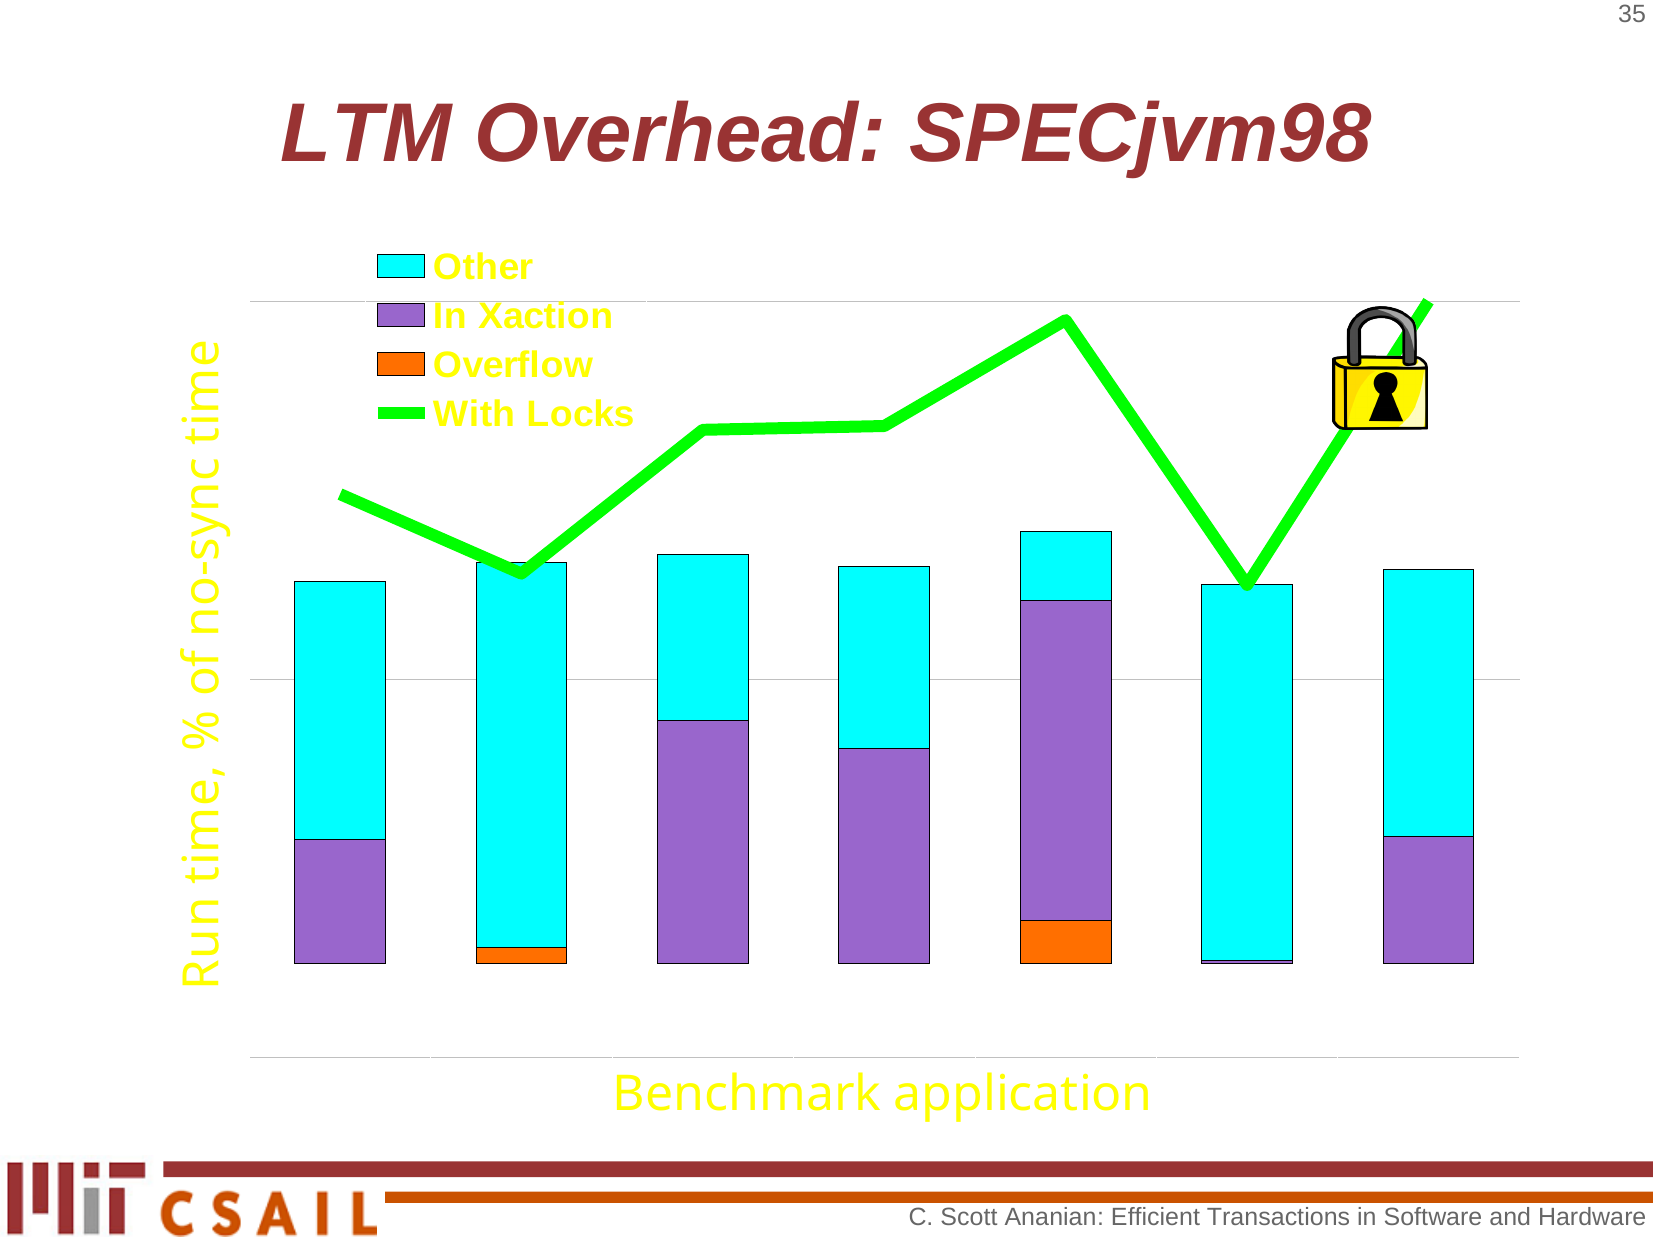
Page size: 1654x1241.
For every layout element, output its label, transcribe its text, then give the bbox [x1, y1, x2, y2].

title LTM Overhead: SPECjvm98 [52, 28, 1601, 237]
picture [0, 1155, 377, 1237]
chart [121, 237, 1561, 1139]
picture [1332, 306, 1428, 430]
